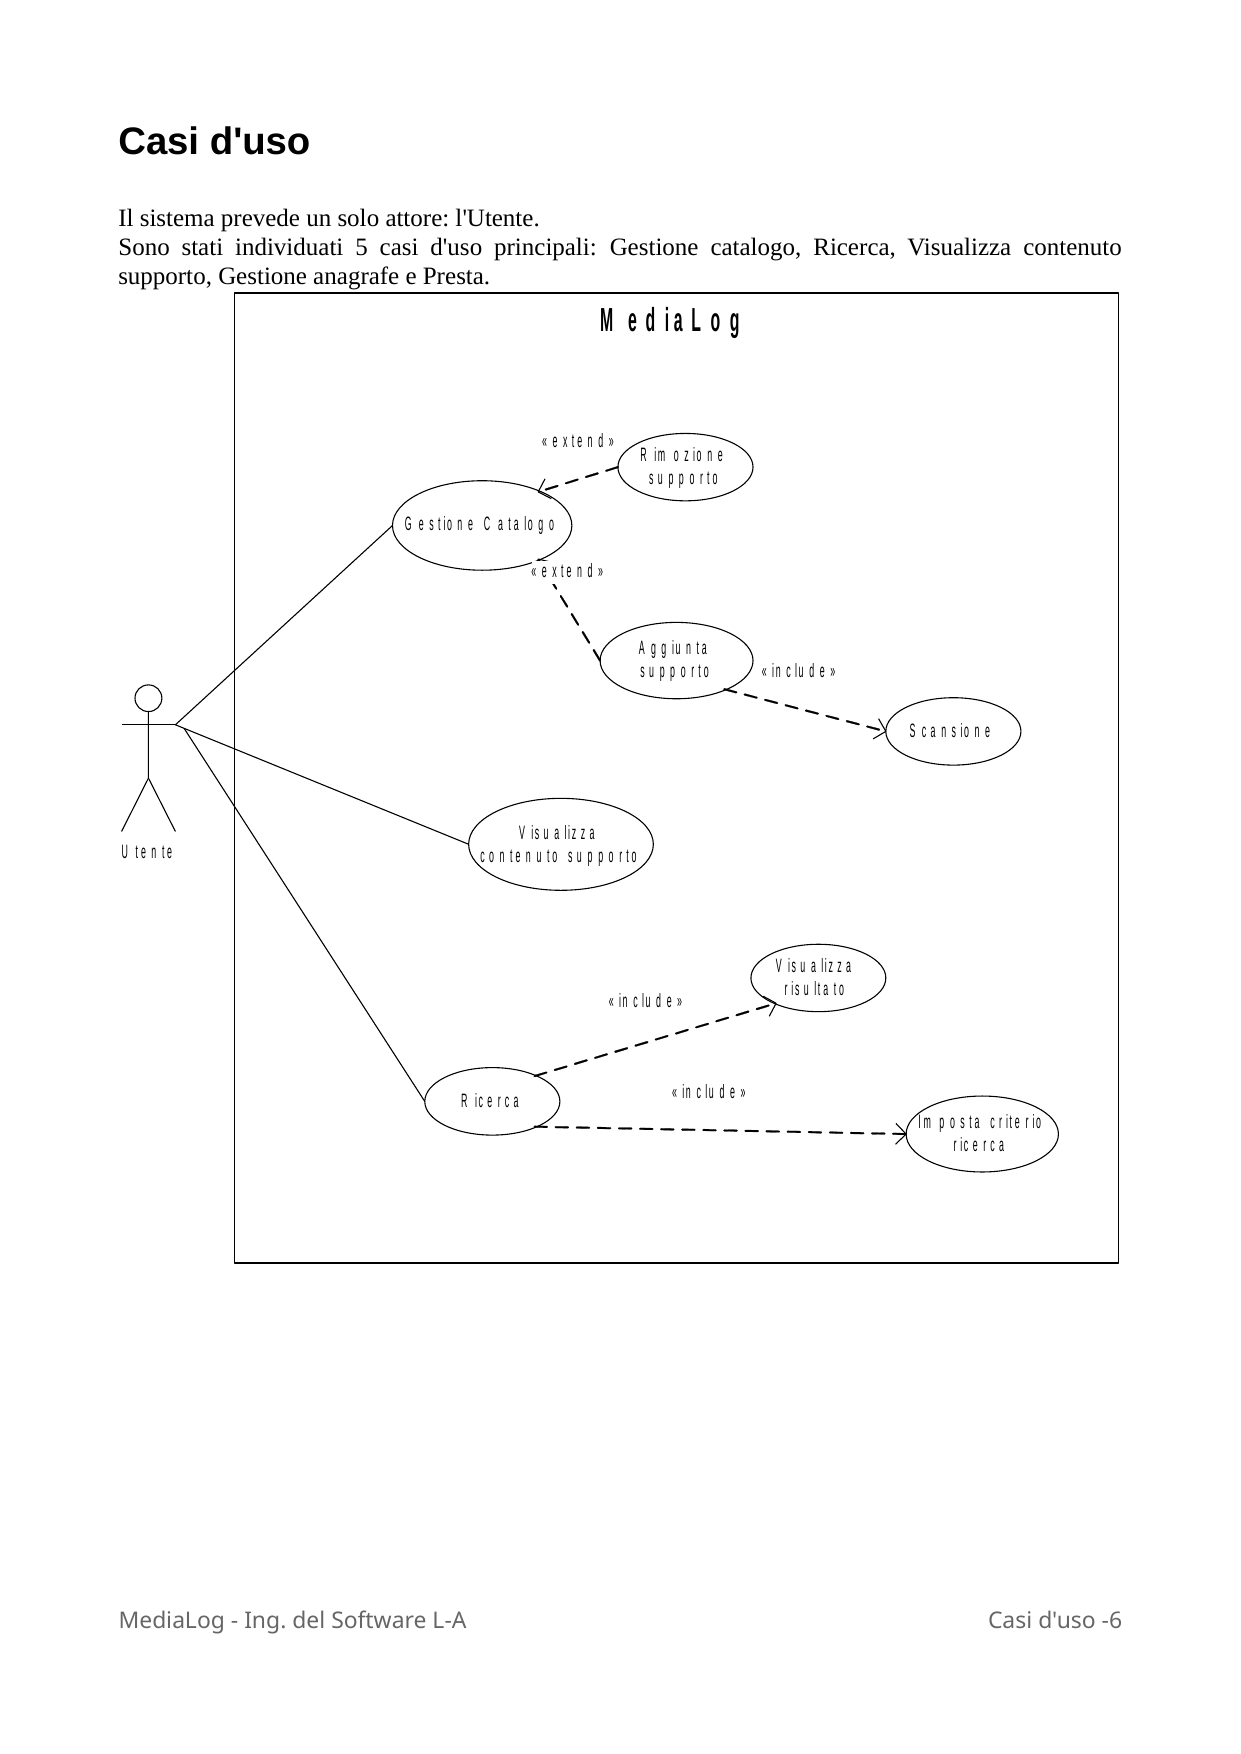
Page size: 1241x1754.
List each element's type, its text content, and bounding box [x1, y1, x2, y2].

text Sono stati individuati 5 casi d'uso principali: Gestione catalogo, Ricerca, Visualizza contenuto supporto, Gestione anagrafe e Presta. [118, 232, 1122, 290]
text Il sistema prevede un solo attore: l'Utente. [118, 203, 1122, 232]
subtitle Casi d'uso [118, 118, 1122, 162]
